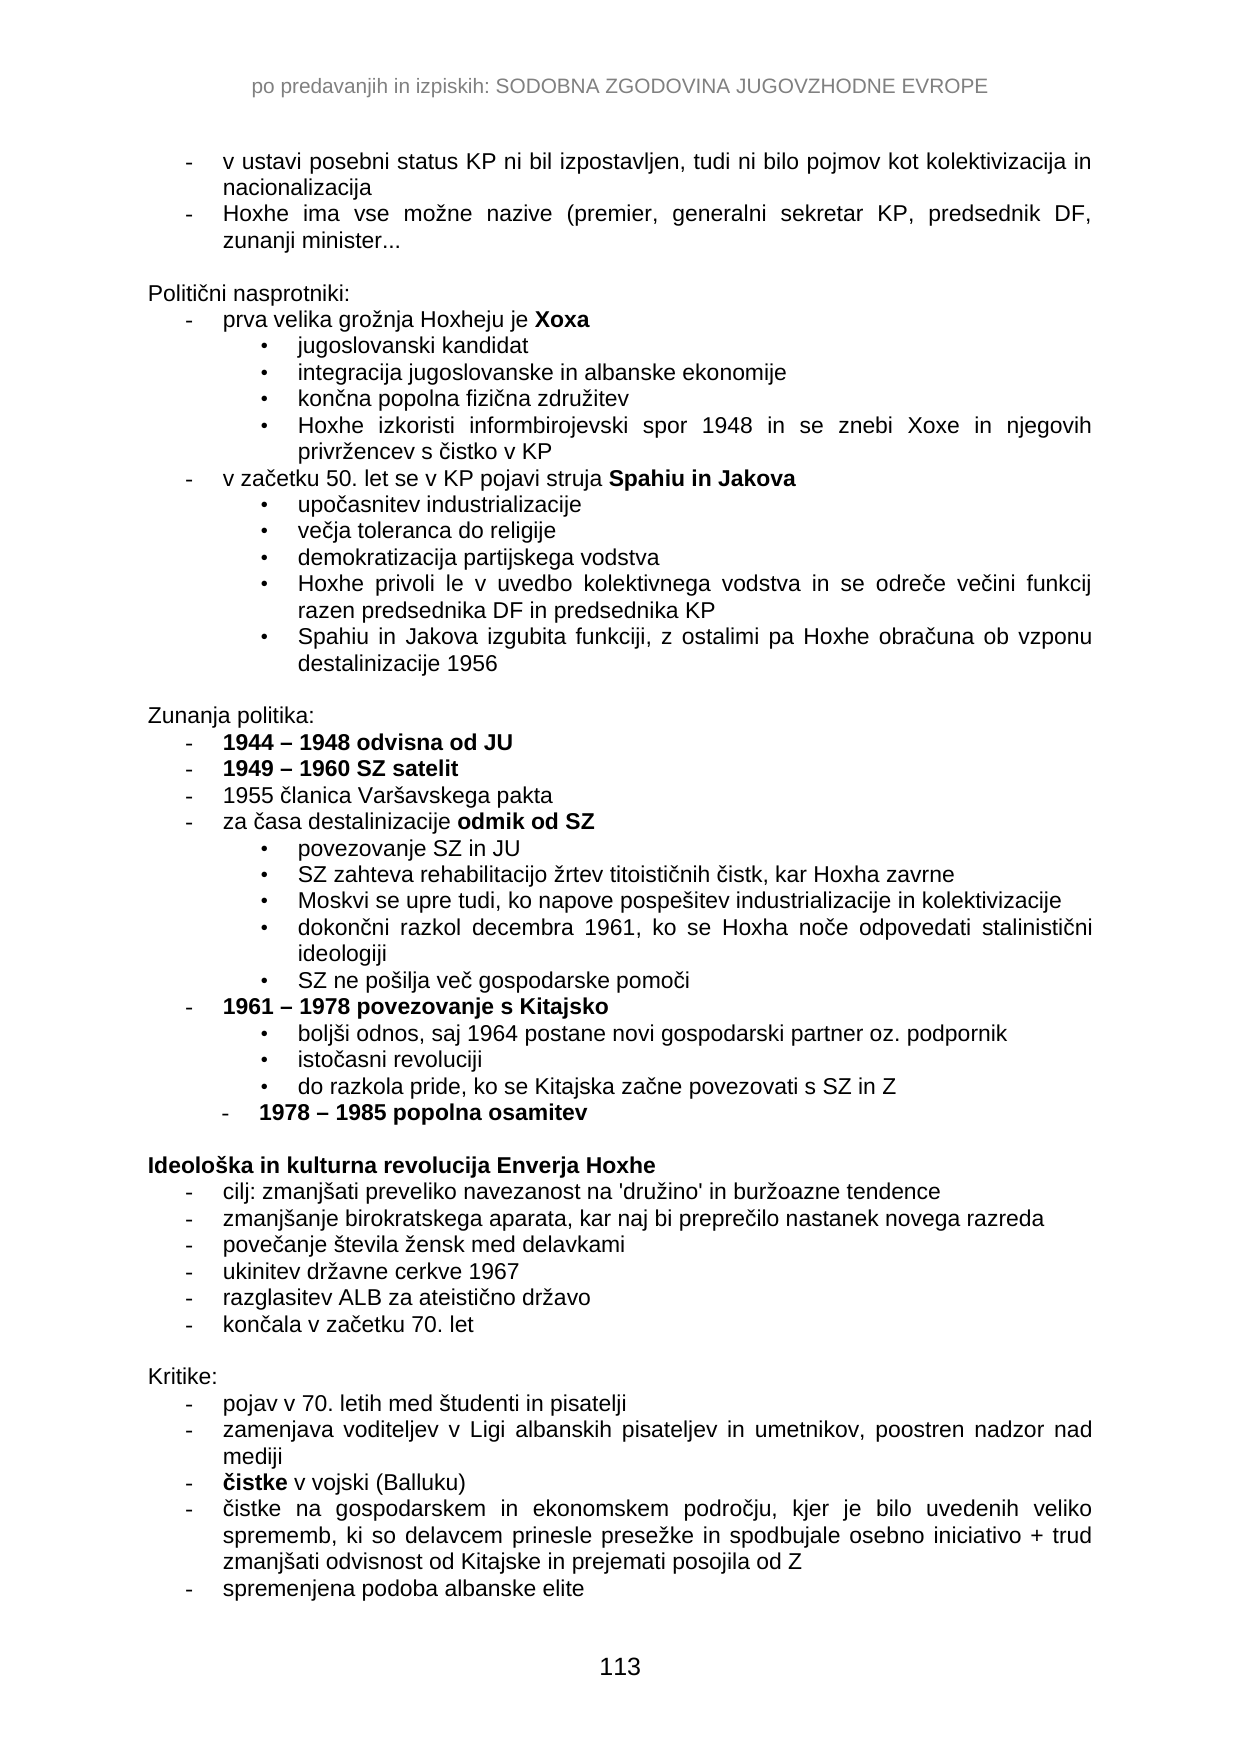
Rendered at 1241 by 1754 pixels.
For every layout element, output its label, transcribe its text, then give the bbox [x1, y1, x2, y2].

list istočasni revoluciji [260, 1046, 1093, 1073]
list končala v začetku 70. let [185, 1311, 1093, 1337]
list čistke v vojski (Balluku) [185, 1469, 1093, 1495]
list ukinitev državne cerkve 1967 [185, 1258, 1093, 1284]
list cilj: zmanjšati preveliko navezanost na 'družino' in buržoazne tendence [185, 1178, 1093, 1205]
list večja toleranca do religije [260, 517, 1093, 544]
list zamenjava voditeljev v Ligi albanskih pisateljev in umetnikov, poostren nadzor nad mediji [185, 1416, 1093, 1469]
text Zunanja politika: [148, 702, 1093, 729]
list Hoxhe izkoristi informbirojevski spor 1948 in se znebi Xoxe in njegovih privržencev s čistko v KP [260, 412, 1093, 464]
list integracija jugoslovanske in albanske ekonomije [260, 359, 1093, 385]
list v začetku 50. let se v KP pojavi struja Spahiu in Jakova [185, 464, 1093, 491]
list jugoslovanski kandidat [260, 332, 1093, 359]
list Moskvi se upre tudi, ko napove pospešitev industrializacije in kolektivizacije [260, 887, 1093, 914]
list za časa destalinizacije odmik od SZ [185, 808, 1093, 834]
list Hoxhe ima vse možne nazive (premier, generalni sekretar KP, predsednik DF, zunanji minister... [185, 200, 1093, 253]
list upočasnitev industrializacije [260, 491, 1093, 517]
list boljši odnos, saj 1964 postane novi gospodarski partner oz. podpornik [260, 1020, 1093, 1046]
list SZ zahteva rehabilitacijo žrtev titoističnih čistk, kar Hoxha zavrne [260, 861, 1093, 887]
list Spahiu in Jakova izgubita funkciji, z ostalimi pa Hoxhe obračuna ob vzponu destalinizacije 1956 [260, 623, 1093, 676]
list demokratizacija partijskega vodstva [260, 544, 1093, 570]
list v ustavi posebni status KP ni bil izpostavljen, tudi ni bilo pojmov kot kolektivizacija in nacionalizacija [185, 148, 1093, 200]
list SZ ne pošilja več gospodarske pomoči [260, 967, 1093, 993]
list 1978 – 1985 popolna osamitev [221, 1099, 1093, 1126]
list pojav v 70. letih med študenti in pisatelji [185, 1390, 1093, 1416]
text Ideološka in kulturna revolucija Enverja Hoxhe [148, 1152, 1093, 1178]
list čistke na gospodarskem in ekonomskem področju, kjer je bilo uvedenih veliko sprememb, ki so delavcem prinesle presežke in spodbujale osebno iniciativo + trud zmanjšati odvisnost od Kitajske in prejemati posojila od Z [185, 1495, 1093, 1574]
list 1949 – 1960 SZ satelit [185, 755, 1093, 782]
list spremenjena podoba albanske elite [185, 1574, 1093, 1601]
list 1961 – 1978 povezovanje s Kitajsko [185, 993, 1093, 1020]
list povezovanje SZ in JU [260, 834, 1093, 861]
list razglasitev ALB za ateistično državo [185, 1284, 1093, 1311]
list povečanje števila žensk med delavkami [185, 1231, 1093, 1258]
text Kritike: [148, 1363, 1093, 1390]
list prva velika grožnja Hoxheju je Xoxa [185, 306, 1093, 332]
list do razkola pride, ko se Kitajska začne povezovati s SZ in Z [260, 1073, 1093, 1099]
list 1955 članica Varšavskega pakta [185, 782, 1093, 808]
list dokončni razkol decembra 1961, ko se Hoxha noče odpovedati stalinistični ideologiji [260, 914, 1093, 967]
list končna popolna fizična združitev [260, 385, 1093, 412]
text Politični nasprotniki: [148, 279, 1093, 306]
list Hoxhe privoli le v uvedbo kolektivnega vodstva in se odreče večini funkcij razen predsednika DF in predsednika KP [260, 570, 1093, 623]
list 1944 – 1948 odvisna od JU [185, 729, 1093, 755]
list zmanjšanje birokratskega aparata, kar naj bi preprečilo nastanek novega razreda [185, 1205, 1093, 1231]
